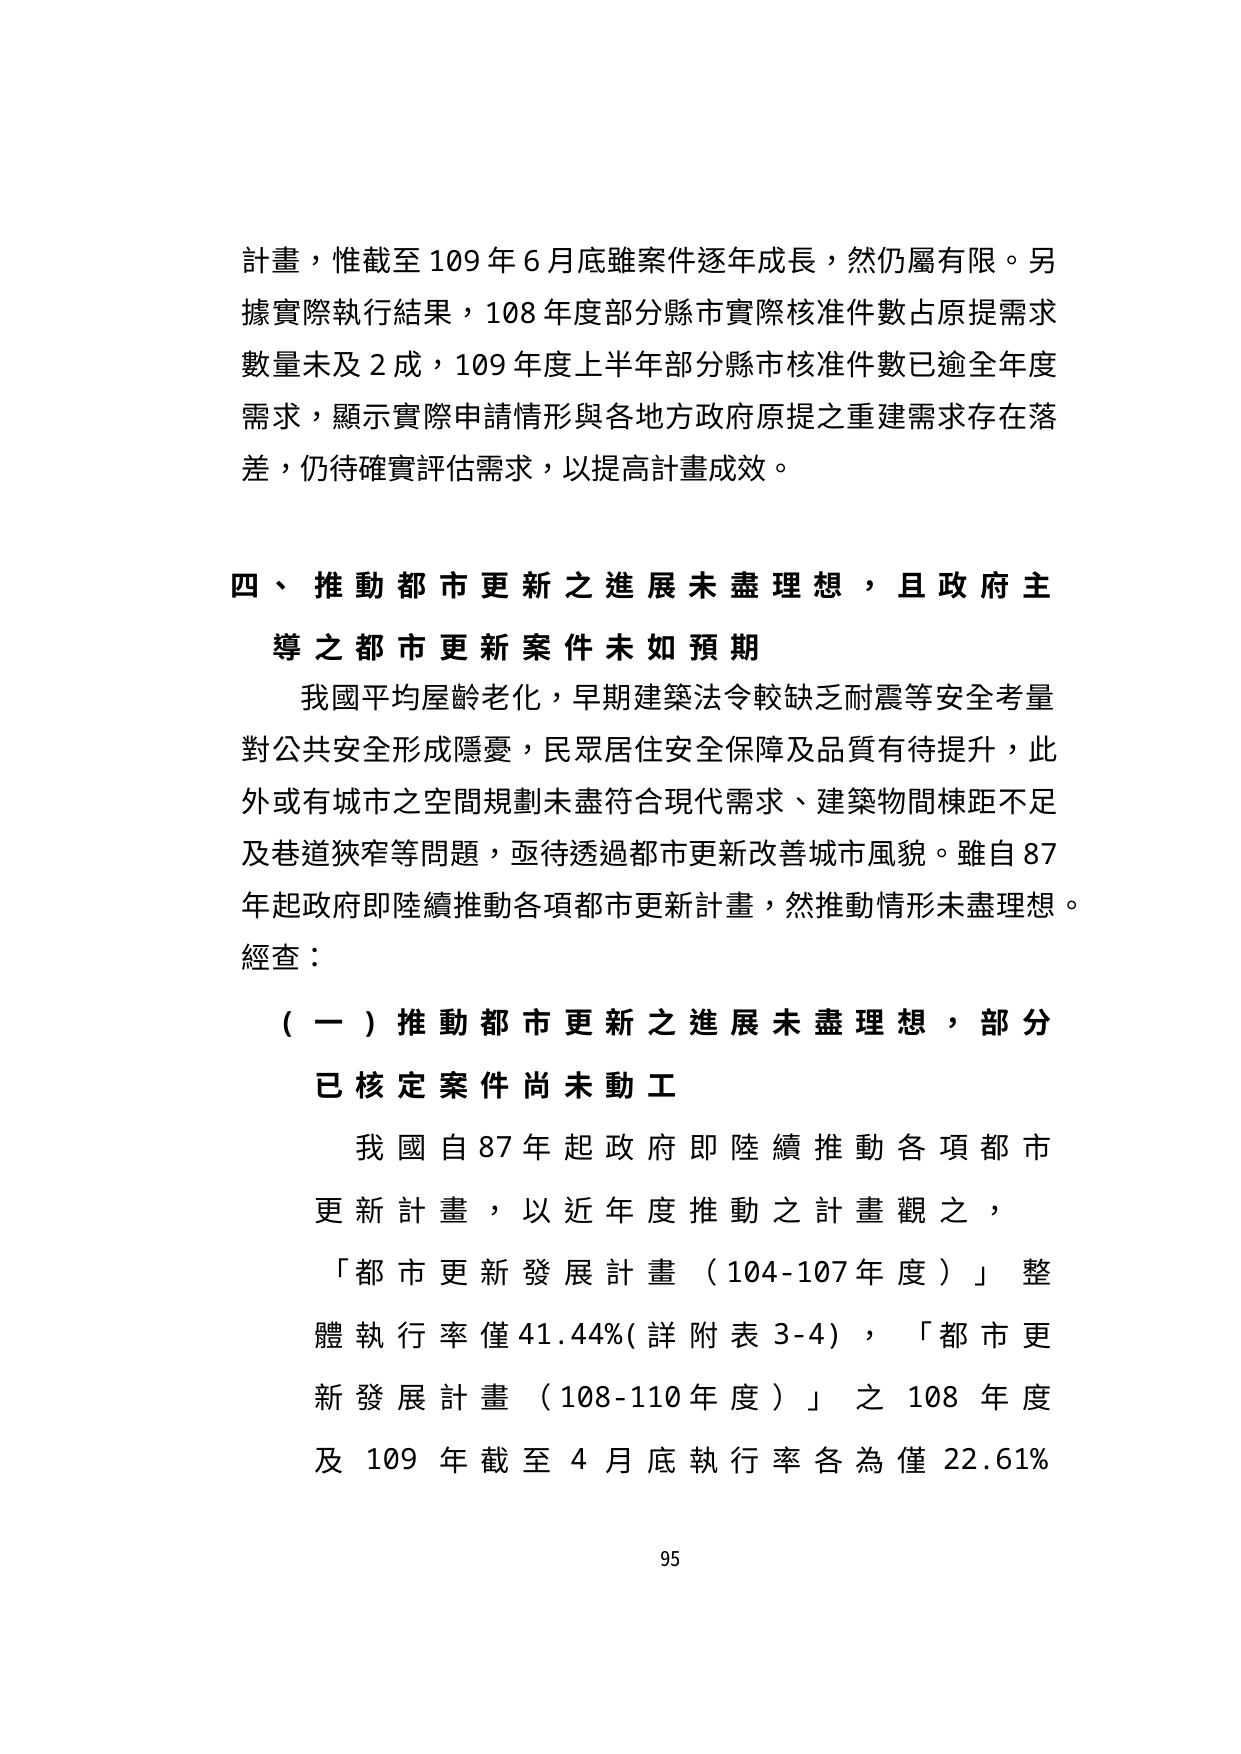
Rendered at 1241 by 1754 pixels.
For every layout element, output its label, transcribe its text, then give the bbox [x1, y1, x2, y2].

text 我國平均屋齡老化，早期建築法令較缺乏耐震等安全考量，對公共安全形成隱憂，民眾居住安全保障及品質有待提升，此外或有城市之空間規劃未盡符合現代需求、建築物間棟距不足及巷道狹窄等問題，亟待透過都市更新改善城市風貌。雖自87年起政府即陸續推動各項都市更新計畫，然推動情形未盡理想。經查： [242, 667, 1058, 979]
text 我國自87年起政府即陸續推動各項都市更新計畫，以近年度推動之計畫觀之，「都市更新發展計畫（104-107年度）」整體執行率僅41.44%(詳附表3-4)，「都市更新發展計畫（108-110年度）」之108年度及109年截至4月底執行率各為僅22.61% [271, 1104, 1058, 1479]
text (一)推動都市更新之進展未盡理想，部分已核定案件尚未動工 [242, 979, 1058, 1104]
text 四、推動都市更新之進展未盡理想，且政府主導之都市更新案件未如預期 [212, 542, 1058, 667]
text 計畫，惟截至109年6月底雖案件逐年成長，然仍屬有限。另據實際執行結果，108年度部分縣市實際核准件數占原提需求數量未及2成，109年度上半年部分縣市核准件數已逾全年度需求，顯示實際申請情形與各地方政府原提之重建需求存在落差，仍待確實評估需求，以提高計畫成效。 [242, 229, 1058, 490]
